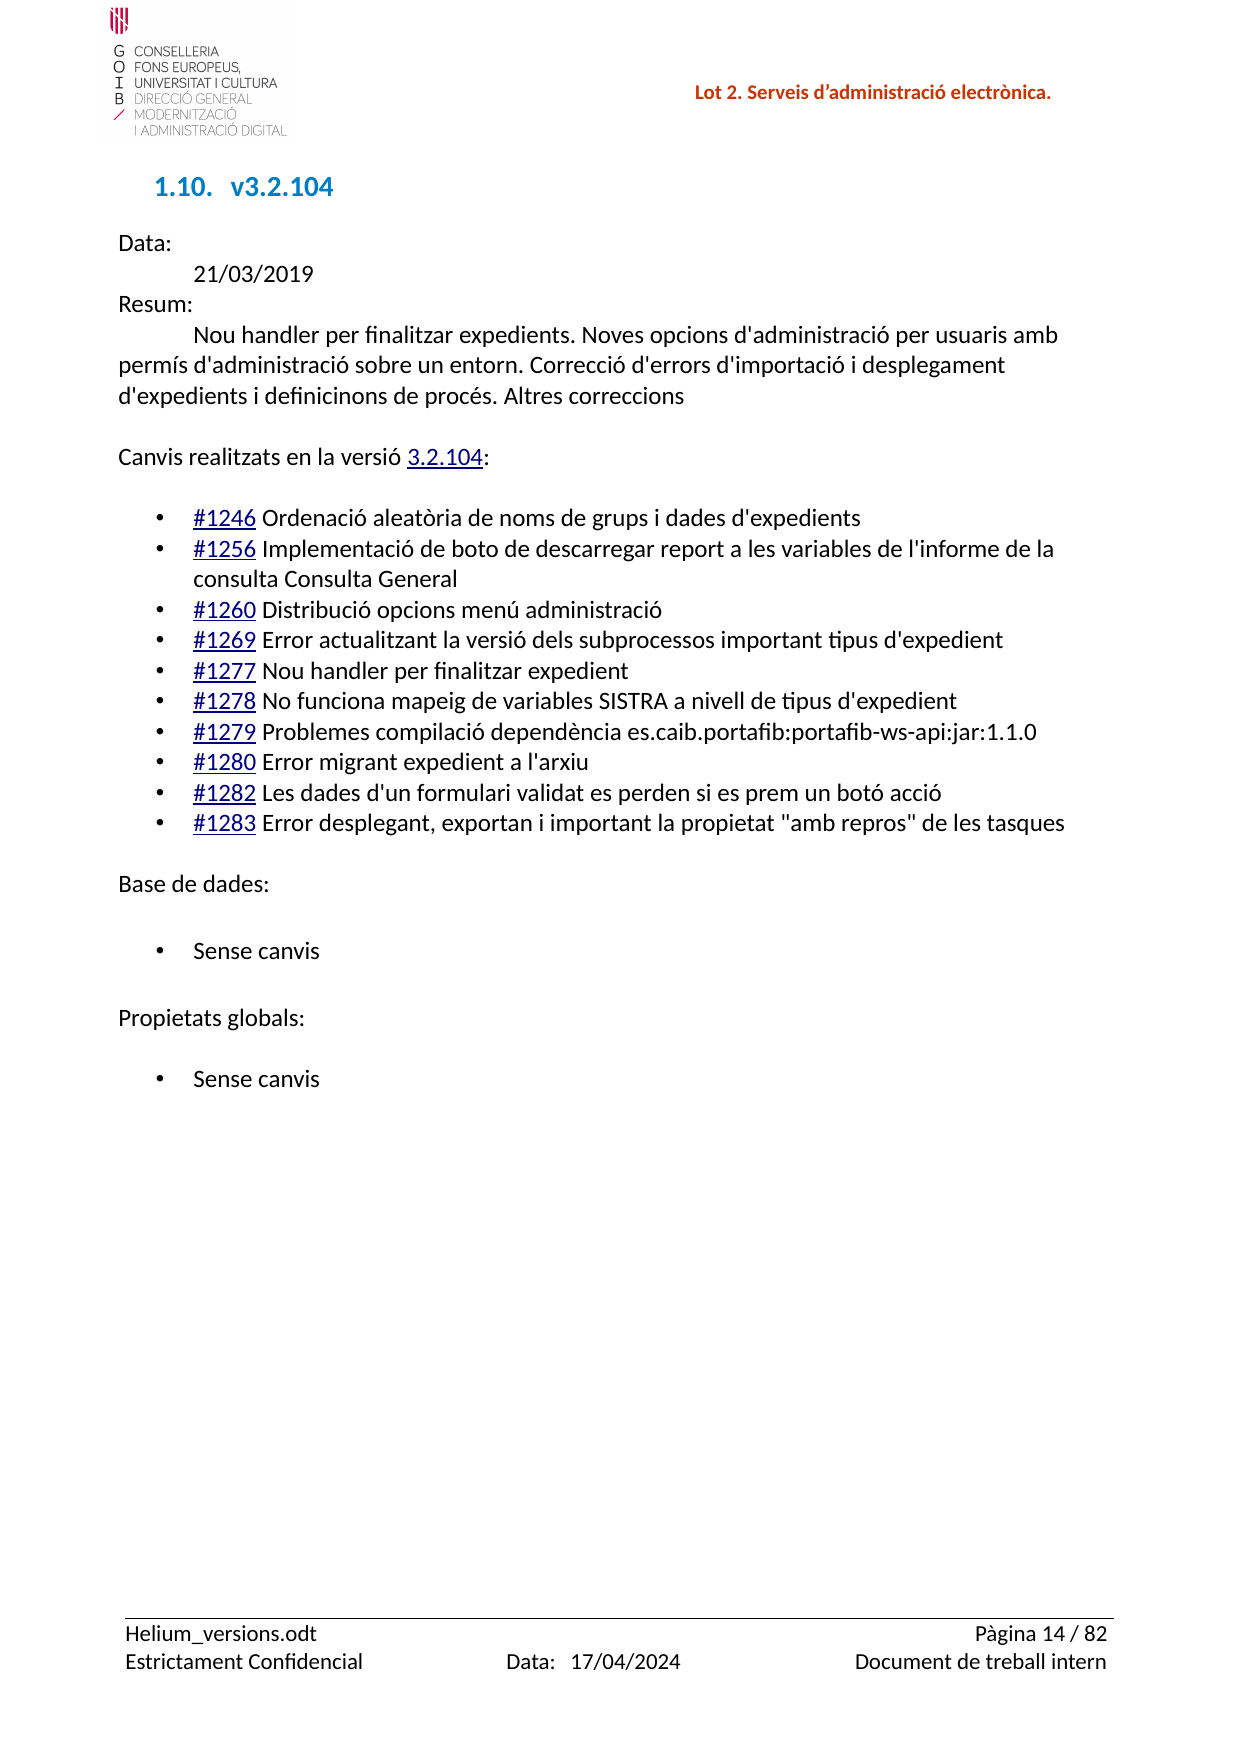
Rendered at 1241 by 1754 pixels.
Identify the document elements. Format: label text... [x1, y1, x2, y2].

list #1282 Les dades d'un formulari validat es perden si es prem un botó acció [156, 777, 1122, 807]
list Sense canvis [156, 1063, 1122, 1094]
text Data: [118, 228, 1122, 258]
picture [100, 0, 297, 144]
list #1260 Distribució opcions menú administració [156, 594, 1122, 624]
subtitle v3.2.104 [153, 168, 1122, 204]
list #1283 Error desplegant, exportan i important la propietat "amb repros" de les tasques [156, 807, 1122, 838]
text Base de dades: [118, 868, 1122, 899]
text Propietats globals: [118, 1002, 1122, 1033]
text Canvis realitzats en la versió 3.2.104: [118, 441, 1122, 472]
list #1246 Ordenació aleatòria de noms de grups i dades d'expedients [156, 502, 1122, 533]
text Nou handler per finalitzar expedients. Noves opcions d'administració per usuaris amb permís d'administració sobre un entorn. Correcció d'errors d'importació i desplegament d'expedients i definicinons de procés. Altres correccions [118, 319, 1122, 411]
list #1269 Error actualitzant la versió dels subprocessos important tipus d'expedient [156, 624, 1122, 655]
list #1279 Problemes compilació dependència es.caib.portafib:portafib-ws-api:jar:1.1.0 [156, 716, 1122, 746]
list #1256 Implementació de boto de descarregar report a les variables de l'informe de la consulta Consulta General [156, 533, 1122, 594]
list #1278 No funciona mapeig de variables SISTRA a nivell de tipus d'expedient [156, 685, 1122, 716]
text 21/03/2019 [118, 258, 1122, 289]
list Sense canvis [156, 936, 1122, 966]
text Resum: [118, 289, 1122, 319]
list #1277 Nou handler per finalitzar expedient [156, 655, 1122, 685]
list #1280 Error migrant expedient a l'arxiu [156, 746, 1122, 777]
